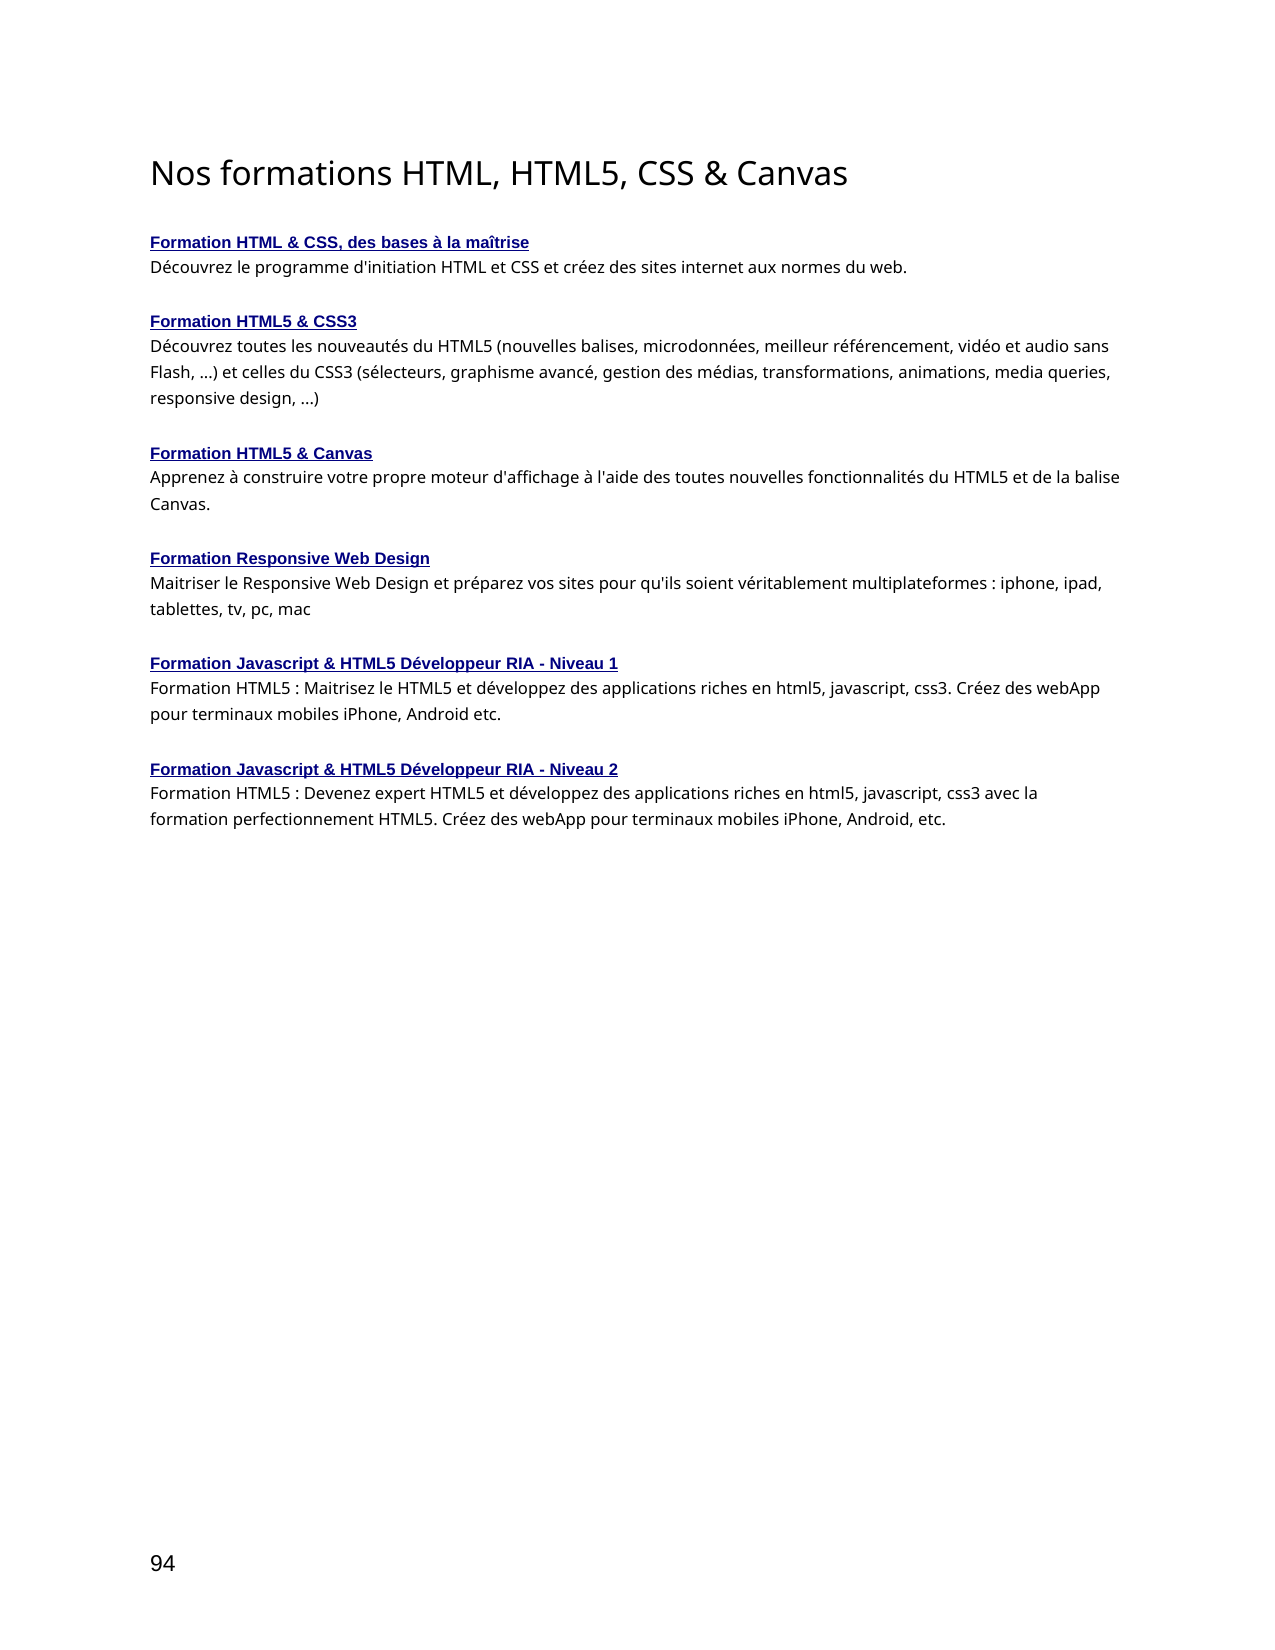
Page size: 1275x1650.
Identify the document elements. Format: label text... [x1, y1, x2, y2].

subtitle Formation Javascript & HTML5 Développeur RIA - Niveau 2 Formation HTML5 : Devenez expert HTML5 et développez des applications riches en html5, javascript, css3 avec la formation perfectionnement HTML5. Créez des webApp pour terminaux mobiles iPhone, Android, etc. [150, 760, 1121, 831]
subtitle Formation HTML5 & Canvas Apprenez à construire votre propre moteur d'affichage à l'aide des toutes nouvelles fonctionnalités du HTML5 et de la balise Canvas. [150, 444, 1121, 515]
subtitle Formation Javascript & HTML5 Développeur RIA - Niveau 1 Formation HTML5 : Maitrisez le HTML5 et développez des applications riches en html5, javascript, css3. Créez des webApp pour terminaux mobiles iPhone, Android etc. [150, 655, 1121, 725]
subtitle Nos formations HTML, HTML5, CSS & Canvas [150, 150, 1125, 195]
subtitle Formation HTML & CSS, des bases à la maîtrise Découvrez le programme d'initiation HTML et CSS et créez des sites internet aux normes du web. [150, 233, 1121, 278]
subtitle Formation Responsive Web Design Maitriser le Responsive Web Design et préparez vos sites pour qu'ils soient véritablement multiplateformes : iphone, ipad, tablettes, tv, pc, mac [150, 549, 1121, 620]
subtitle Formation HTML5 & CSS3 Découvrez toutes les nouveautés du HTML5 (nouvelles balises, microdonnées, meilleur référencement, vidéo et audio sans Flash, ...) et celles du CSS3 (sélecteurs, graphisme avancé, gestion des médias, transformations, animations, media queries, responsive design, ...) [150, 313, 1121, 409]
